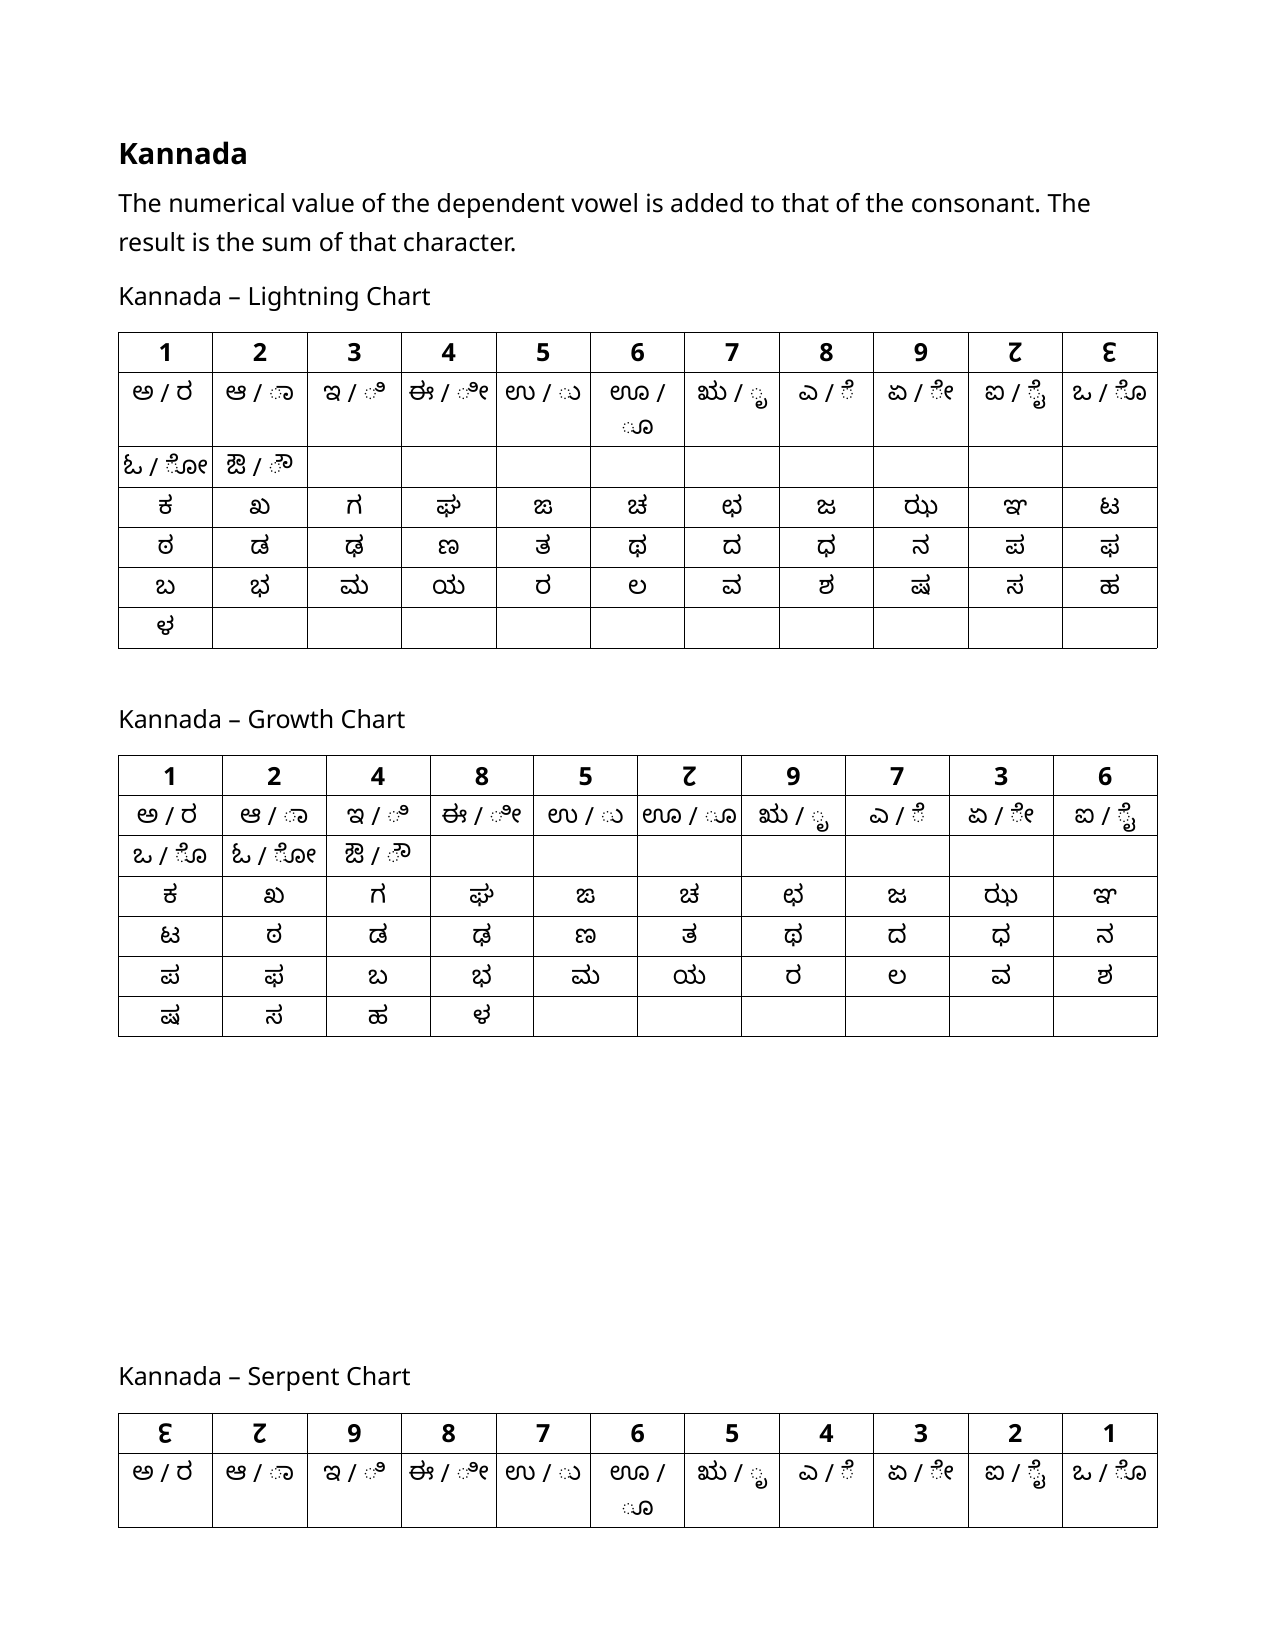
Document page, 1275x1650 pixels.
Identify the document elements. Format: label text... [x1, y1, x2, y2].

table_cell ಆ / ಾ [223, 796, 326, 835]
table_header 2 [969, 1414, 1062, 1453]
table_cell [780, 447, 873, 487]
table_cell [742, 836, 845, 876]
table_header 7 [846, 756, 949, 795]
table_header 1 [119, 756, 222, 795]
table_header 6 [591, 1414, 684, 1453]
table_cell [950, 836, 1053, 876]
table_cell ರ [742, 957, 845, 996]
table_cell ಒ / ೊ [1063, 1454, 1157, 1527]
table_cell [497, 447, 590, 487]
table_cell ಶ [780, 568, 873, 607]
table_cell [638, 836, 741, 876]
table_header 7 [685, 333, 779, 372]
table_cell ಈ / ೀ [402, 373, 496, 446]
table_cell ಏ / ೇ [874, 373, 968, 446]
table_cell ಋ / ೃ [685, 373, 779, 446]
table_cell ಣ [534, 917, 637, 956]
table_cell ಋ / ೃ [685, 1454, 779, 1527]
table_cell [950, 997, 1053, 1036]
table_cell ಭ [431, 957, 533, 996]
table_cell ಜ [780, 488, 873, 527]
table_cell ದ [846, 917, 949, 956]
table_cell ಒ / ೊ [119, 836, 222, 876]
table_cell [1054, 997, 1157, 1036]
table_cell ಫ [223, 957, 326, 996]
table_cell ವ [685, 568, 779, 607]
table_cell [685, 608, 779, 647]
table_header ↊ [638, 756, 741, 795]
table_cell ಘ [431, 877, 533, 916]
table_cell ಏ / ೇ [874, 1454, 968, 1527]
table_cell ಜ [846, 877, 949, 916]
table_header 3 [308, 333, 401, 372]
table_cell [638, 997, 741, 1036]
table_cell ಕ [119, 488, 212, 527]
table_cell ಡ [327, 917, 430, 956]
table_cell ಖ [213, 488, 307, 527]
table_cell [874, 447, 968, 487]
table_header 4 [402, 333, 496, 372]
table_cell ಞ [969, 488, 1062, 527]
table_header 2 [223, 756, 326, 795]
table_cell ಓ / ೋ [119, 447, 212, 487]
text Kannada – Serpent Chart [118, 1359, 1157, 1393]
table_cell ಥ [591, 528, 684, 567]
table_header 4 [327, 756, 430, 795]
table_cell ರ [497, 568, 590, 607]
table_cell ವ [950, 957, 1053, 996]
table_cell ಊ / ೂ [591, 373, 684, 446]
table_cell ಟ [119, 917, 222, 956]
table_cell ಋ / ೃ [742, 796, 845, 835]
table_cell ಭ [213, 568, 307, 607]
table_cell [742, 997, 845, 1036]
table_cell ಊ / ೂ [638, 796, 741, 835]
table_cell [591, 447, 684, 487]
table_cell ಮ [308, 568, 401, 607]
table_cell ಪ [119, 957, 222, 996]
table_cell ಅ / ರ [119, 796, 222, 835]
table_cell ಗ [308, 488, 401, 527]
table_header 4 [780, 1414, 873, 1453]
table_cell [431, 836, 533, 876]
table_cell ಸ [223, 997, 326, 1036]
table_cell ಇ / ಿ [308, 373, 401, 446]
table_cell [497, 608, 590, 647]
table_cell ಞ [1054, 877, 1157, 916]
table_cell [213, 608, 307, 647]
table_header 8 [431, 756, 533, 795]
table_cell ದ [685, 528, 779, 567]
table_cell ಎ / ೆ [780, 373, 873, 446]
table_cell ಶ [1054, 957, 1157, 996]
table_header 7 [497, 1414, 590, 1453]
table_cell ಅ / ರ [119, 373, 212, 446]
table_cell ಒ / ೊ [1063, 373, 1157, 446]
table_cell ಛ [742, 877, 845, 916]
table_header 1 [1063, 1414, 1157, 1453]
table_cell ಉ / ು [497, 1454, 590, 1527]
table_cell [402, 608, 496, 647]
table_cell ಝ [874, 488, 968, 527]
table_header 9 [308, 1414, 401, 1453]
table_cell ಐ / ೈ [969, 1454, 1062, 1527]
table_cell [534, 997, 637, 1036]
table_cell ಠ [223, 917, 326, 956]
table_cell ಐ / ೈ [969, 373, 1062, 446]
text Kannada – Growth Chart [118, 701, 1157, 735]
table_cell [308, 447, 401, 487]
table_cell ಎ / ೆ [780, 1454, 873, 1527]
table_cell ಧ [780, 528, 873, 567]
table_header 2 [213, 333, 307, 372]
table_cell ಳ [431, 997, 533, 1036]
table_cell ಇ / ಿ [327, 796, 430, 835]
table_cell [591, 608, 684, 647]
table_cell ಐ / ೈ [1054, 796, 1157, 835]
table_header ↊ [969, 333, 1062, 372]
table_cell ಬ [327, 957, 430, 996]
table_cell ಡ [213, 528, 307, 567]
table_cell ಲ [591, 568, 684, 607]
table_cell ಔ / ೌ [213, 447, 307, 487]
table_header 5 [685, 1414, 779, 1453]
table_cell ಉ / ು [497, 373, 590, 446]
table_cell ಈ / ೀ [402, 1454, 496, 1527]
table_cell ಯ [638, 957, 741, 996]
table_header 5 [534, 756, 637, 795]
table_cell [685, 447, 779, 487]
table_header ↋ [119, 1414, 212, 1453]
table_cell ಬ [119, 568, 212, 607]
table_cell ನ [1054, 917, 1157, 956]
text Kannada – Lightning Chart [118, 278, 1157, 312]
table_cell ಸ [969, 568, 1062, 607]
table_cell [846, 836, 949, 876]
table_header 9 [874, 333, 968, 372]
table_cell ನ [874, 528, 968, 567]
table_cell ಕ [119, 877, 222, 916]
table_cell ಆ / ಾ [213, 1454, 307, 1527]
table_cell [969, 447, 1062, 487]
table_cell ಆ / ಾ [213, 373, 307, 446]
table_header 6 [591, 333, 684, 372]
table_header 6 [1054, 756, 1157, 795]
table_cell ಇ / ಿ [308, 1454, 401, 1527]
table_cell ಙ [497, 488, 590, 527]
table_cell [534, 836, 637, 876]
table_header ↊ [213, 1414, 307, 1453]
table_cell ಹ [327, 997, 430, 1036]
table_cell ಙ [534, 877, 637, 916]
table_cell ಚ [591, 488, 684, 527]
table_header 3 [874, 1414, 968, 1453]
table_cell ಉ / ು [534, 796, 637, 835]
table_cell ಮ [534, 957, 637, 996]
table_header 9 [742, 756, 845, 795]
table_cell ಓ / ೋ [223, 836, 326, 876]
table_cell ಘ [402, 488, 496, 527]
table_cell [402, 447, 496, 487]
table_header 5 [497, 333, 590, 372]
table_cell ಷ [119, 997, 222, 1036]
table_cell [874, 608, 968, 647]
table_cell ಹ [1063, 568, 1157, 607]
table_header 3 [950, 756, 1053, 795]
table_cell ಪ [969, 528, 1062, 567]
table_cell ಅ / ರ [119, 1454, 212, 1527]
table_cell ಖ [223, 877, 326, 916]
table_cell ಝ [950, 877, 1053, 916]
table_cell ತ [638, 917, 741, 956]
table_cell ಫ [1063, 528, 1157, 567]
table_cell ಊ / ೂ [591, 1454, 684, 1527]
table_cell ಔ / ೌ [327, 836, 430, 876]
table_header 8 [780, 333, 873, 372]
text The numerical value of the dependent vowel is added to that of the consonant. The result is the sum of that character. [118, 185, 1157, 258]
table_cell [846, 997, 949, 1036]
table_cell ಷ [874, 568, 968, 607]
table_cell ಈ / ೀ [431, 796, 533, 835]
table_cell ಎ / ೆ [846, 796, 949, 835]
table_cell ಠ [119, 528, 212, 567]
table_cell ಧ [950, 917, 1053, 956]
table_cell ತ [497, 528, 590, 567]
table_cell ಚ [638, 877, 741, 916]
table_cell ಏ / ೇ [950, 796, 1053, 835]
table_cell [1063, 608, 1157, 647]
table_header ↋ [1063, 333, 1157, 372]
table_header 1 [119, 333, 212, 372]
table_header 8 [402, 1414, 496, 1453]
table_cell ಗ [327, 877, 430, 916]
table_cell [1054, 836, 1157, 876]
table_cell ಳ [119, 608, 212, 647]
table_cell [1063, 447, 1157, 487]
subtitle Kannada [118, 133, 1157, 173]
table_cell ಟ [1063, 488, 1157, 527]
table_cell [308, 608, 401, 647]
table_cell [780, 608, 873, 647]
table_cell ಯ [402, 568, 496, 607]
table_cell [969, 608, 1062, 647]
table_cell ಢ [431, 917, 533, 956]
table_cell ಣ [402, 528, 496, 567]
table_cell ಛ [685, 488, 779, 527]
table_cell ಲ [846, 957, 949, 996]
table_cell ಢ [308, 528, 401, 567]
table_cell ಥ [742, 917, 845, 956]
